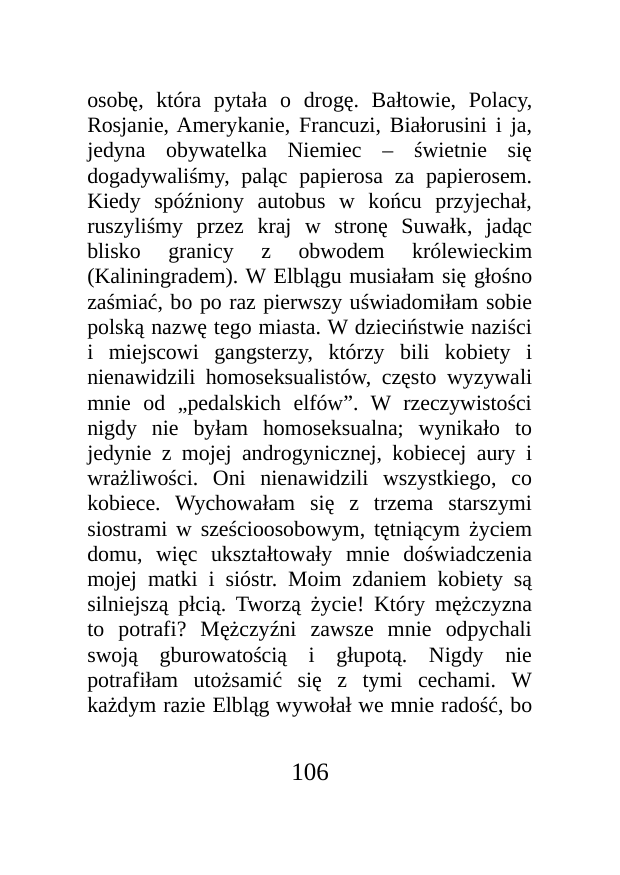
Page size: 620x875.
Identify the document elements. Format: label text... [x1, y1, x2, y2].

text osobę, która pytała o drogę. Bałtowie, Polacy, Rosjanie, Amerykanie, Francuzi, Białorusini i ja, jedyna obywatelka Niemiec – świetnie się dogadywaliśmy, paląc papierosa za papierosem. Kiedy spóźniony autobus w końcu przyjechał, ruszyliśmy przez kraj w stronę Suwałk, jadąc blisko granicy z obwodem królewieckim (Kaliningradem). W Elblągu musiałam się głośno zaśmiać, bo po raz pierwszy uświadomiłam sobie polską nazwę tego miasta. W dzieciństwie naziści i miejscowi gangsterzy, którzy bili kobiety i nienawidzili homoseksualistów, często wyzywali mnie od „pedalskich elfów”. W rzeczywistości nigdy nie byłam homoseksualna; wynikało to jedynie z mojej androgynicznej, kobiecej aury i wrażliwości. Oni nienawidzili wszystkiego, co kobiece. Wychowałam się z trzema starszymi siostrami w sześcioosobowym, tętniącym życiem domu, więc ukształtowały mnie doświadczenia mojej matki i sióstr. Moim zdaniem kobiety są silniejszą płcią. Tworzą życie! Który mężczyzna to potrafi? Mężczyźni zawsze mnie odpychali swoją gburowatością i głupotą. Nigdy nie potrafiłam utożsamić się z tymi cechami. W każdym razie Elbląg wywołał we mnie radość, bo [87, 87, 532, 717]
